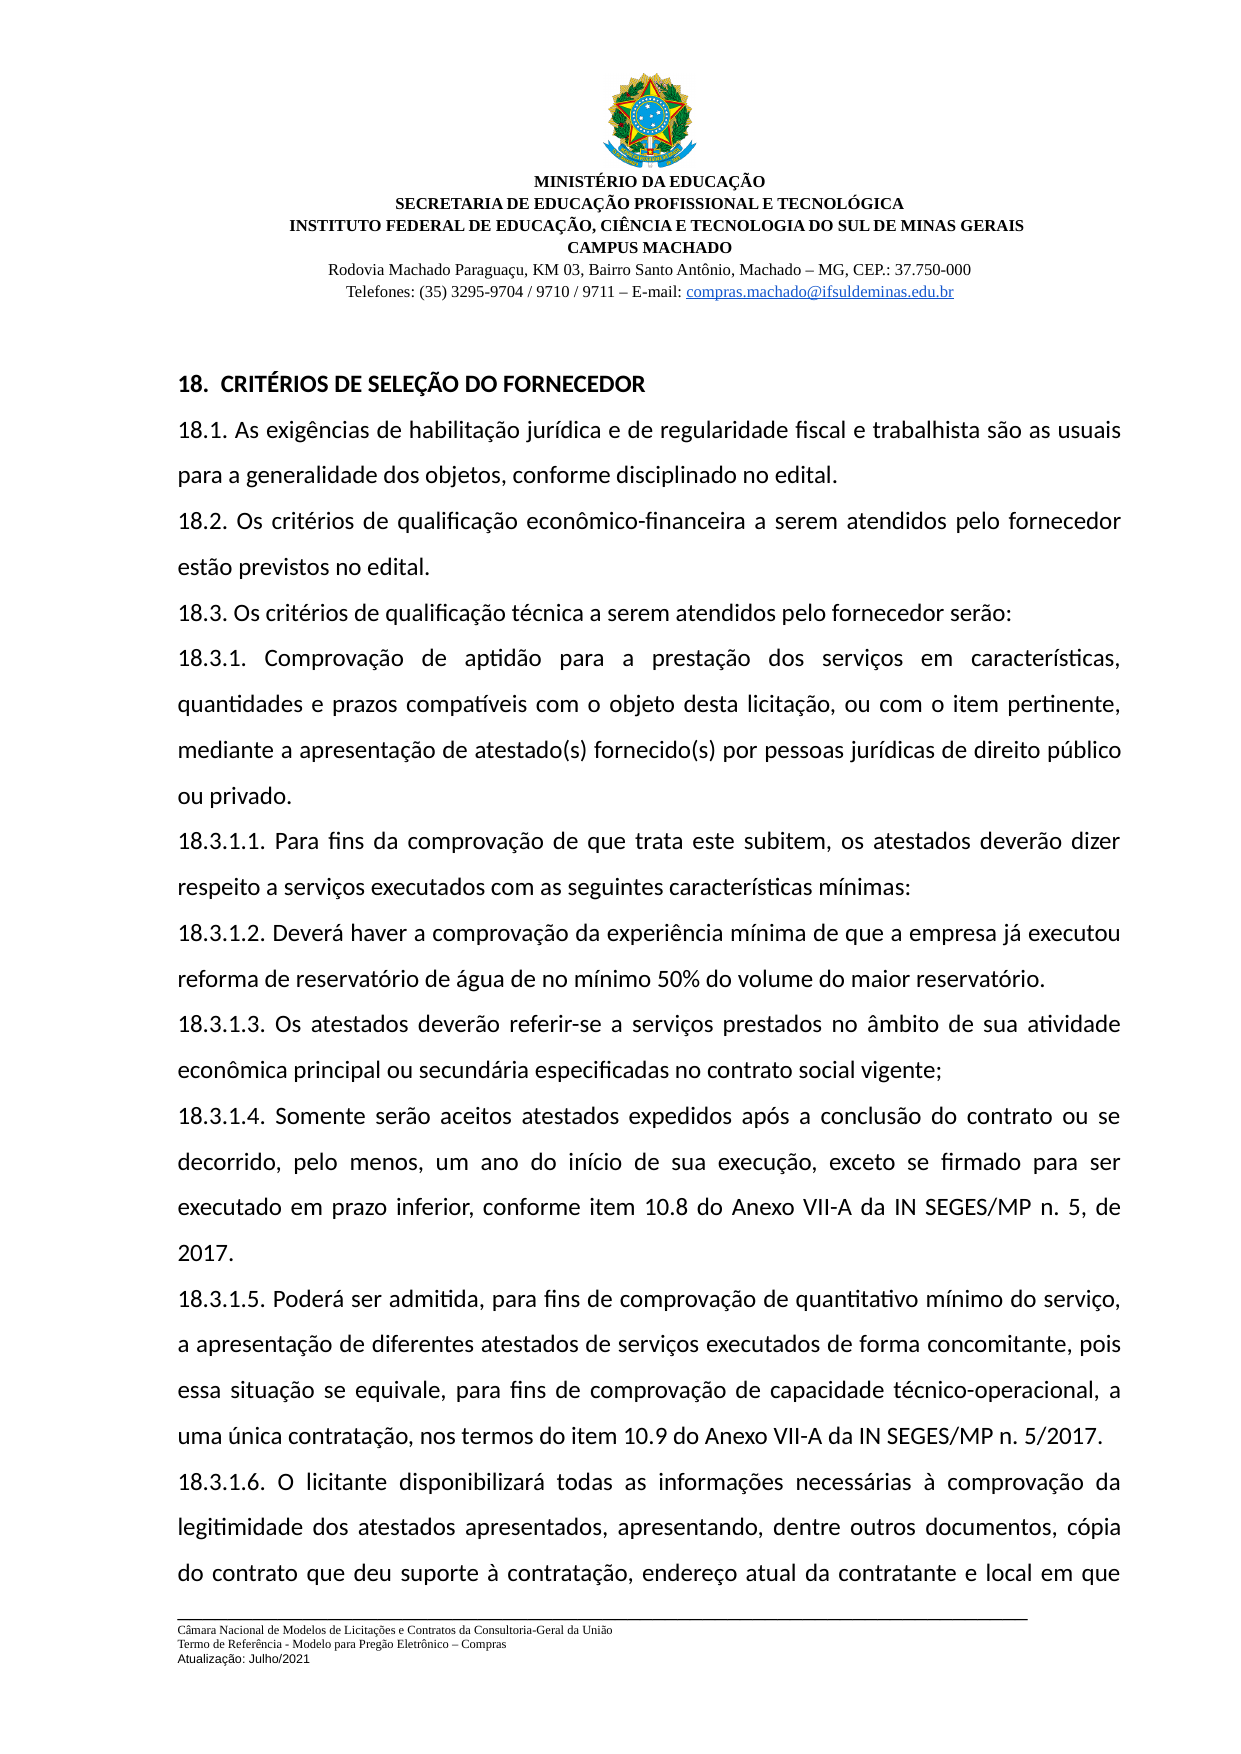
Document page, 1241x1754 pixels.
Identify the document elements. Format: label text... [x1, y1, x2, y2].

text 18.3.1.3. Os atestados deverão referir-se a serviços prestados no âmbito de sua atividade econômica principal ou secundária especificadas no contrato social vigente; [177, 1008, 1122, 1085]
text 18.3.1.4. Somente serão aceitos atestados expedidos após a conclusão do contrato ou se decorrido, pelo menos, um ano do início de sua execução, exceto se firmado para ser executado em prazo inferior, conforme item 10.8 do Anexo VII-A da IN SEGES/MP n. 5, de 2017. [177, 1100, 1122, 1268]
text 18.3.1.6. O licitante disponibilizará todas as informações necessárias à comprovação da legitimidade dos atestados apresentados, apresentando, dentre outros documentos, cópia do contrato que deu suporte à contratação, endereço atual da contratante e local em que [177, 1466, 1122, 1588]
text 18.3.1.5. Poderá ser admitida, para fins de comprovação de quantitativo mínimo do serviço, a apresentação de diferentes atestados de serviços executados de forma concomitante, pois essa situação se equivale, para fins de comprovação de capacidade técnico-operacional, a uma única contratação, nos termos do item 10.9 do Anexo VII-A da IN SEGES/MP n. 5/2017. [177, 1283, 1122, 1451]
text 18.2. Os critérios de qualificação econômico-financeira a serem atendidos pelo fornecedor estão previstos no edital. [177, 505, 1122, 582]
text 18.3.1. Comprovação de aptidão para a prestação dos serviços em características, quantidades e prazos compatíveis com o objeto desta licitação, ou com o item pertinente, mediante a apresentação de atestado(s) fornecido(s) por pessoas jurídicas de direito público ou privado. [177, 643, 1122, 810]
picture [643, 163, 658, 168]
text 18. CRITÉRIOS DE SELEÇÃO DO FORNECEDOR [177, 368, 1122, 399]
picture [603, 73, 697, 168]
picture [669, 149, 680, 155]
text 18.3. Os critérios de qualificação técnica a serem atendidos pelo fornecedor serão: [177, 597, 1122, 627]
text 18.3.1.1. Para fins da comprovação de que trata este subitem, os atestados deverão dizer respeito a serviços executados com as seguintes características mínimas: [177, 826, 1122, 902]
text 18.3.1.2. Deverá haver a comprovação da experiência mínima de que a empresa já executou reforma de reservatório de água de no mínimo 50% do volume do maior reservatório. [177, 917, 1122, 993]
text 18.1. As exigências de habilitação jurídica e de regularidade fiscal e trabalhista são as usuais para a generalidade dos objetos, conforme disciplinado no edital. [177, 414, 1122, 490]
